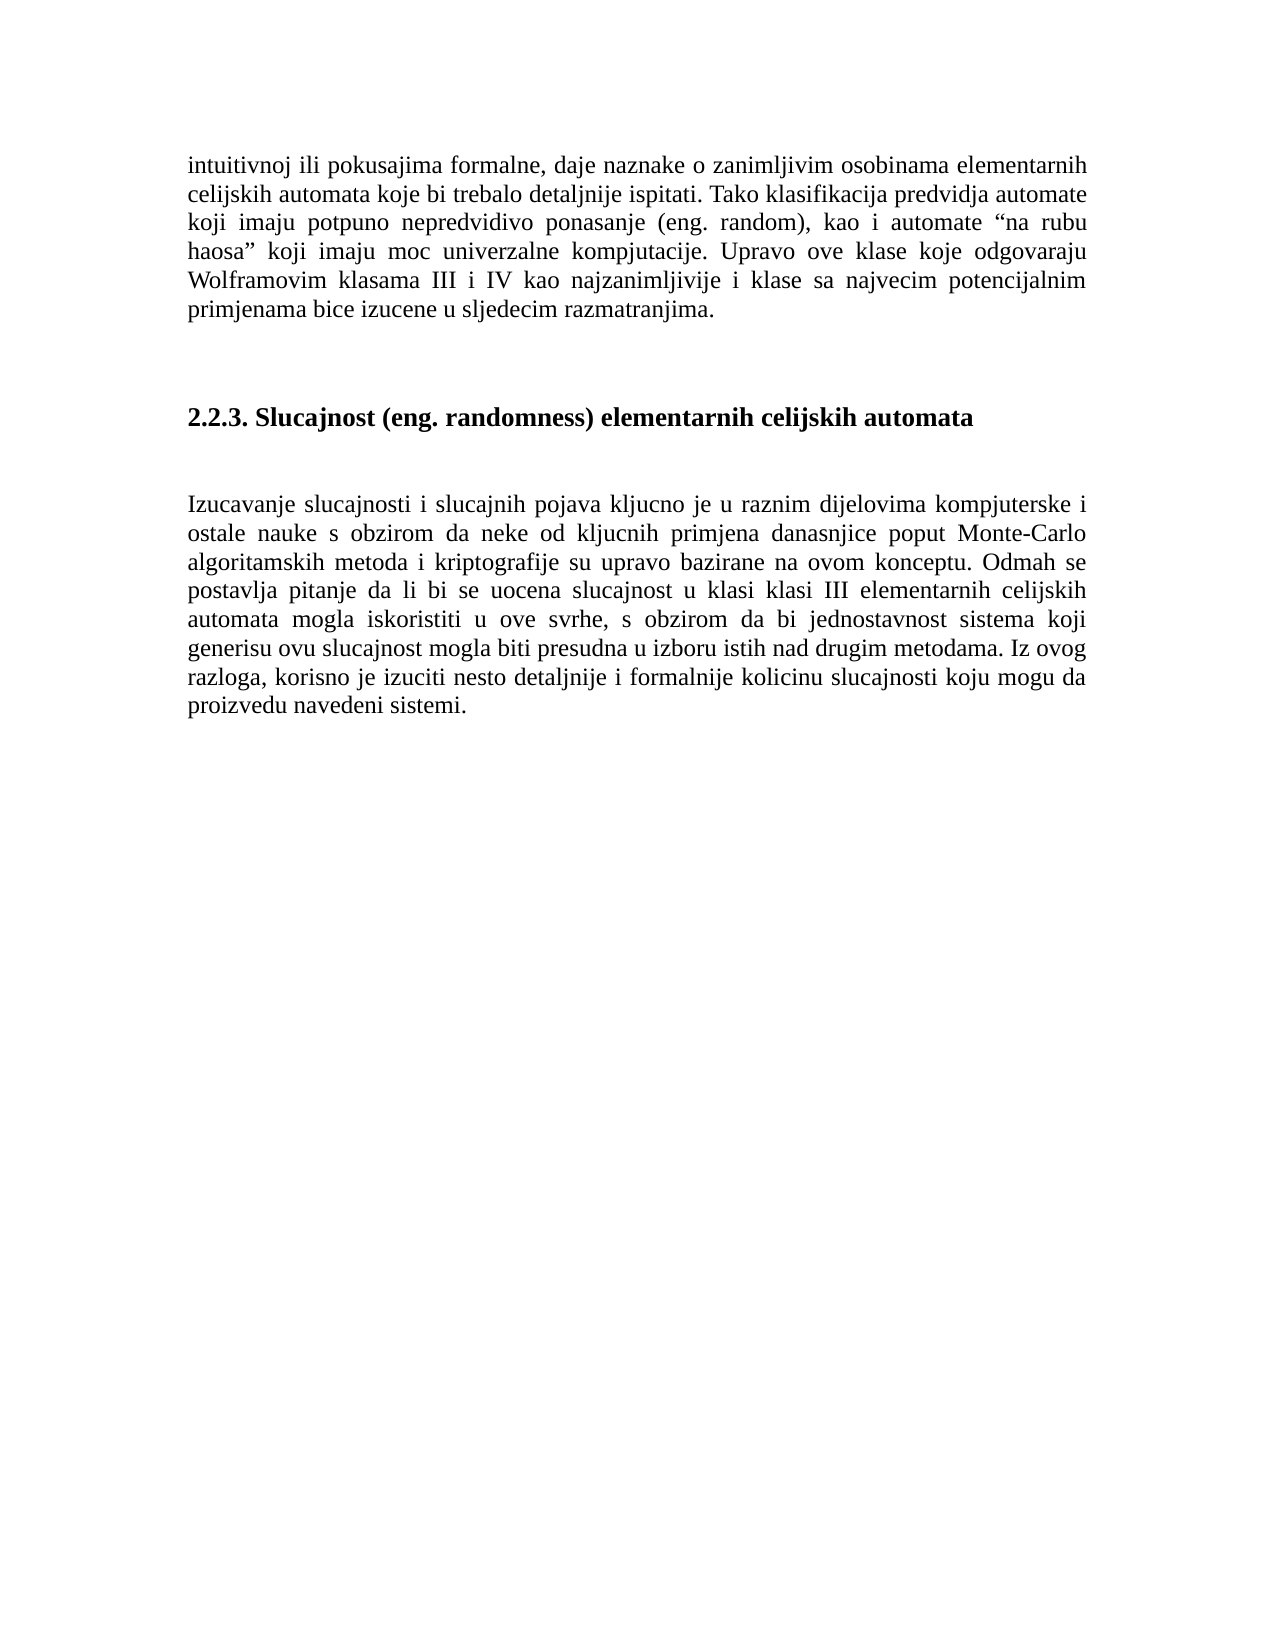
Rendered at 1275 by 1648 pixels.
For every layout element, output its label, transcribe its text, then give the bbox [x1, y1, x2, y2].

subtitle 2.2.3. Slucajnost (eng. randomness) elementarnih celijskih automata [187, 401, 1088, 432]
text intuitivnoj ili pokusajima formalne, daje naznake o zanimljivim osobinama elementarnih celijskih automata koje bi trebalo detaljnije ispitati. Tako klasifikacija predvidja automate koji imaju potpuno nepredvidivo ponasanje (eng. random), kao i automate “na rubu haosa” koji imaju moc univerzalne kompjutacije. Upravo ove klase koje odgovaraju Wolframovim klasama III i IV kao najzanimljivije i klase sa najvecim potencijalnim primjenama bice izucene u sljedecim razmatranjima. [187, 150, 1088, 322]
text Izucavanje slucajnosti i slucajnih pojava kljucno je u raznim dijelovima kompjuterske i ostale nauke s obzirom da neke od kljucnih primjena danasnjice poput Monte-Carlo algoritamskih metoda i kriptografije su upravo bazirane na ovom konceptu. Odmah se postavlja pitanje da li bi se uocena slucajnost u klasi klasi III elementarnih celijskih automata mogla iskoristiti u ove svrhe, s obzirom da bi jednostavnost sistema koji generisu ovu slucajnost mogla biti presudna u izboru istih nad drugim metodama. Iz ovog razloga, korisno je izuciti nesto detaljnije i formalnije kolicinu slucajnosti koju mogu da proizvedu navedeni sistemi. [187, 489, 1088, 719]
